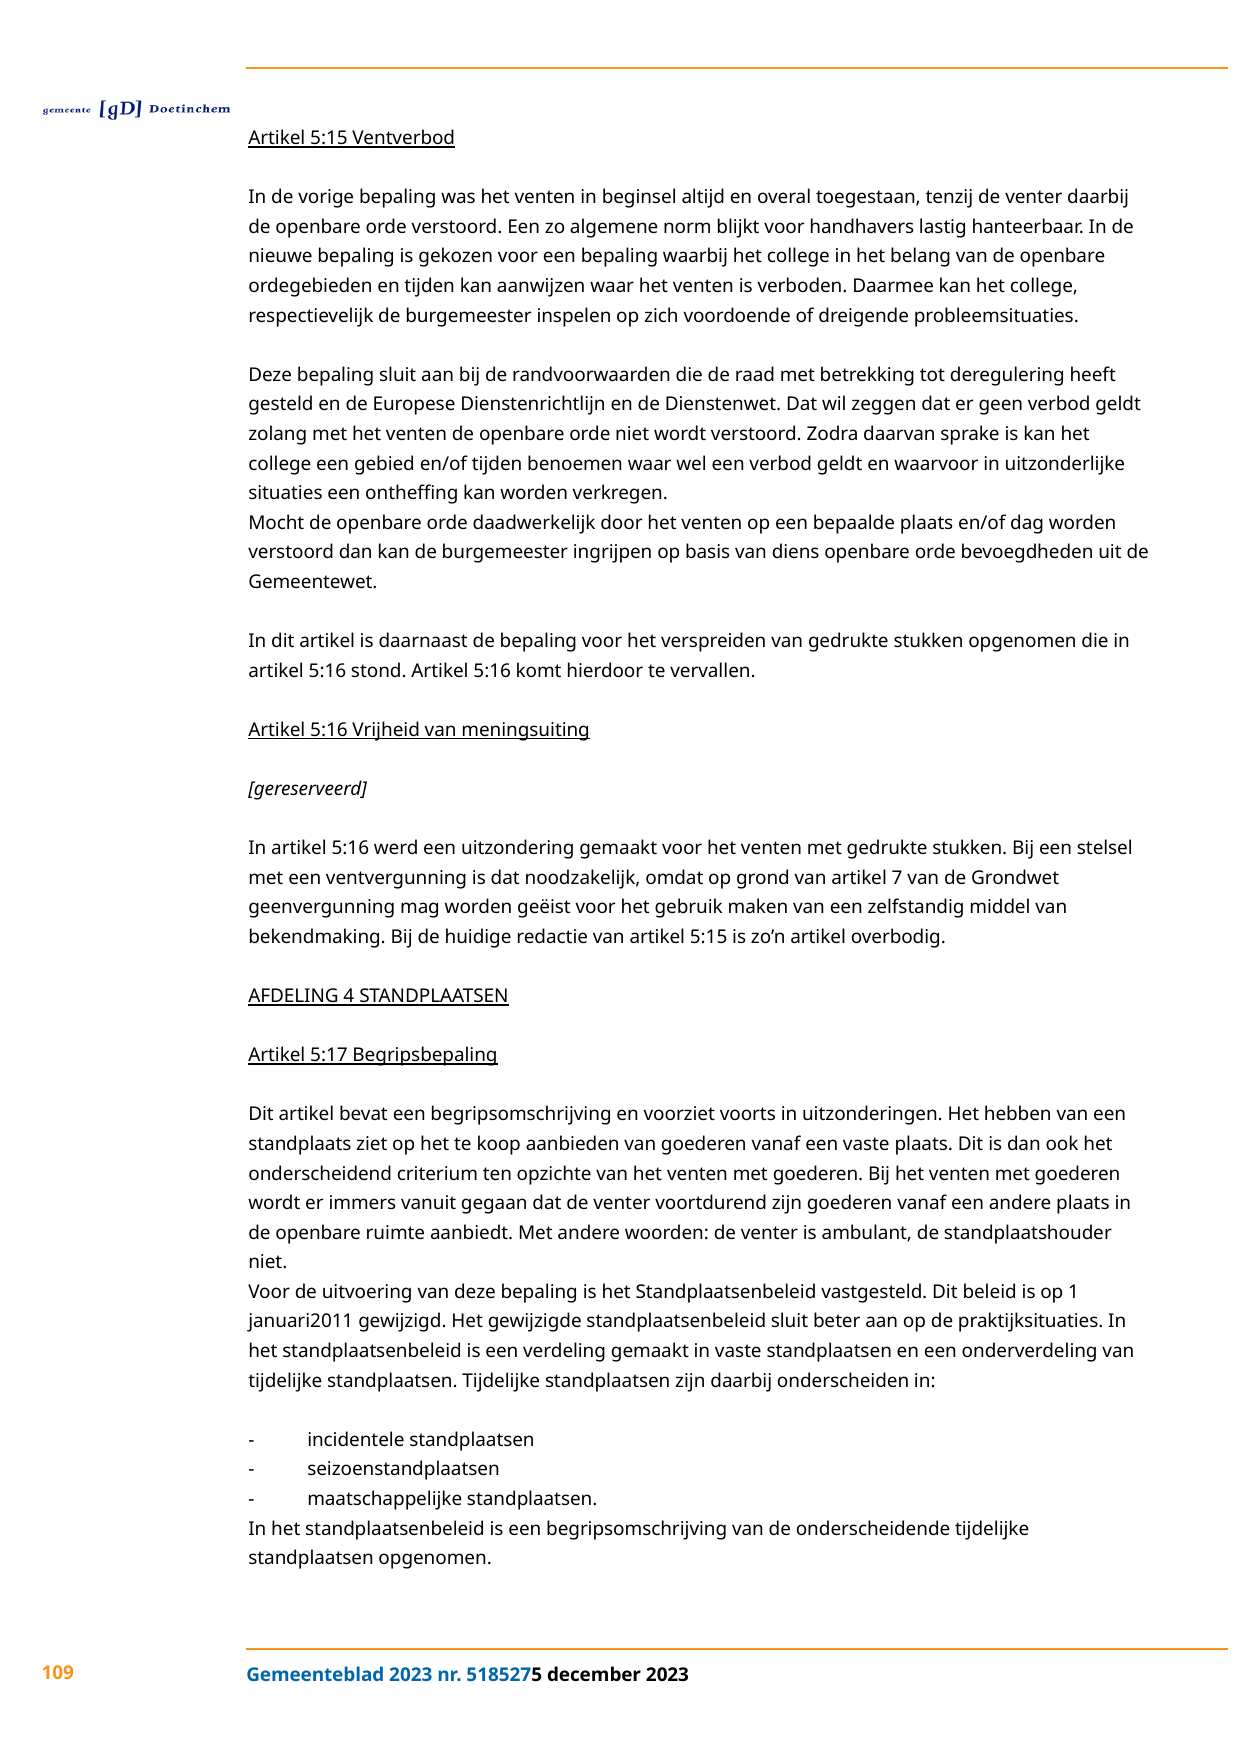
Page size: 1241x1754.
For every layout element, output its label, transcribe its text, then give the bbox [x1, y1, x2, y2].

text Deze bepaling sluit aan bij de randvoorwaarden die de raad met betrekking tot deregulering heeft gesteld en de Europese Dienstenrichtlijn en de Dienstenwet. Dat wil zeggen dat er geen verbod geldt zolang met het venten de openbare orde niet wordt verstoord. Zodra daarvan sprake is kan het college een gebied en/of tijden benoemen waar wel een verbod geldt en waarvoor in uitzonderlijke situaties een ontheffing kan worden verkregen. [248, 361, 1152, 505]
text Artikel 5:17 Begripsbepaling [248, 1041, 1152, 1067]
text Artikel 5:15 Ventverbod [248, 124, 1152, 150]
text Artikel 5:16 Vrijheid van meningsuiting [248, 716, 1152, 742]
text In artikel 5:16 werd een uitzondering gemaakt voor het venten met gedrukte stukken. Bij een stelsel met een ventvergunning is dat noodzakelijk, omdat op grond van artikel 7 van de Grondwet geenvergunning mag worden geëist voor het gebruik maken van een zelfstandig middel van bekendmaking. Bij de huidige redactie van artikel 5:15 is zo’n artikel overbodig. [248, 834, 1152, 949]
list incidentele standplaatsen [248, 1426, 1152, 1452]
text AFDELING 4 STANDPLAATSEN [248, 982, 1152, 1008]
text In dit artikel is daarnaast de bepaling voor het verspreiden van gedrukte stukken opgenomen die in artikel 5:16 stond. Artikel 5:16 komt hierdoor te vervallen. [248, 627, 1152, 683]
text In de vorige bepaling was het venten in beginsel altijd en overal toegestaan, tenzij de venter daarbij de openbare orde verstoord. Een zo algemene norm blijkt voor handhavers lastig hanteerbaar. In de nieuwe bepaling is gekozen voor een bepaling waarbij het college in het belang van de openbare ordegebieden en tijden kan aanwijzen waar het venten is verboden. Daarmee kan het college, respectievelijk de burgemeester inspelen op zich voordoende of dreigende probleemsituaties. [248, 183, 1152, 328]
text Voor de uitvoering van deze bepaling is het Standplaatsenbeleid vastgesteld. Dit beleid is op 1 januari2011 gewijzigd. Het gewijzigde standplaatsenbeleid sluit beter aan op de praktijksituaties. In het standplaatsenbeleid is een verdeling gemaakt in vaste standplaatsen en een onderverdeling van tijdelijke standplaatsen. Tijdelijke standplaatsen zijn daarbij onderscheiden in: [248, 1278, 1152, 1393]
text Dit artikel bevat een begripsomschrijving en voorziet voorts in uitzonderingen. Het hebben van een standplaats ziet op het te koop aanbieden van goederen vanaf een vaste plaats. Dit is dan ook het onderscheidend criterium ten opzichte van het venten met goederen. Bij het venten met goederen wordt er immers vanuit gegaan dat de venter voortdurend zijn goederen vanaf een andere plaats in de openbare ruimte aanbiedt. Met andere woorden: de venter is ambulant, de standplaatshouder niet. [248, 1101, 1152, 1274]
picture [41, 47, 231, 172]
text In het standplaatsenbeleid is een begripsomschrijving van de onderscheidende tijdelijke standplaatsen opgenomen. [248, 1515, 1152, 1570]
text [gereserveerd] [248, 775, 1152, 801]
list seizoenstandplaatsen [248, 1456, 1152, 1481]
text Mocht de openbare orde daadwerkelijk door het venten op een bepaalde plaats en/of dag worden verstoord dan kan de burgemeester ingrijpen op basis van diens openbare orde bevoegdheden uit de Gemeentewet. [248, 509, 1152, 594]
list maatschappelijke standplaatsen. [248, 1485, 1152, 1511]
